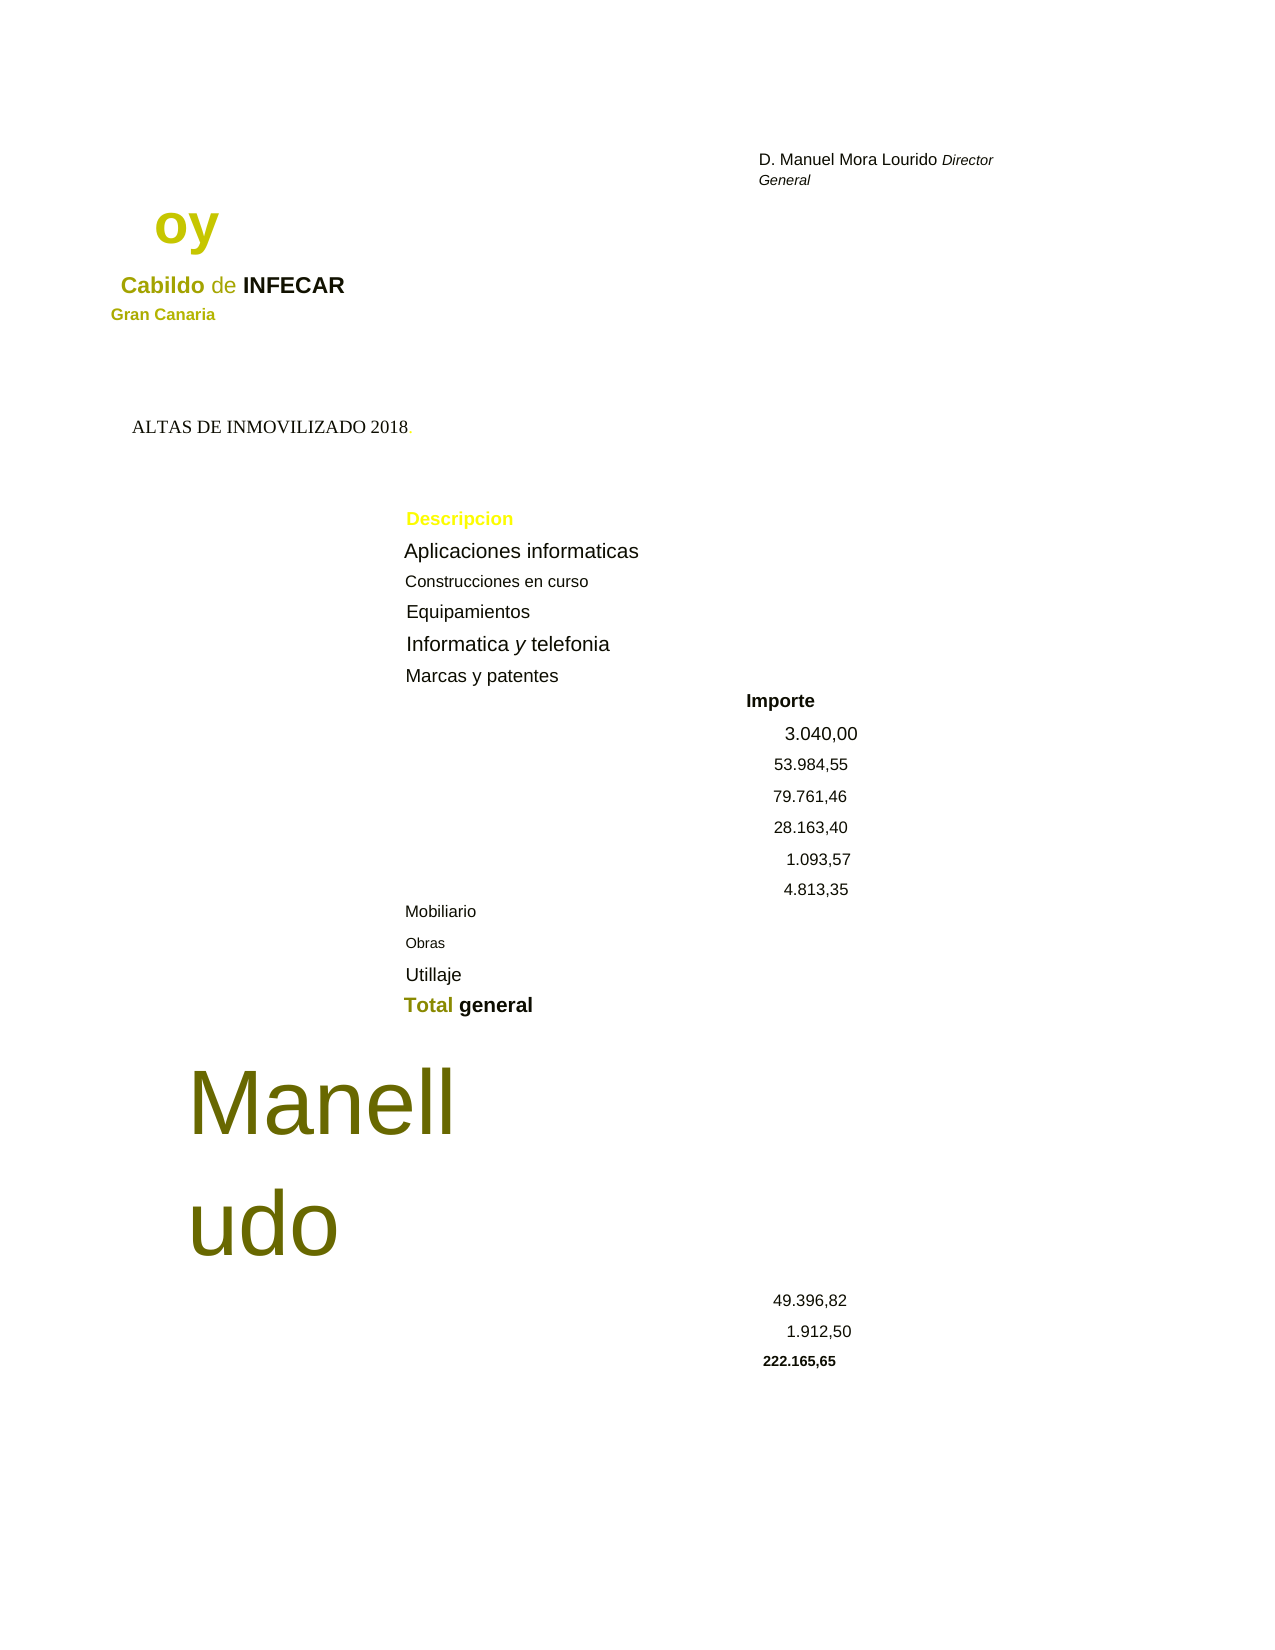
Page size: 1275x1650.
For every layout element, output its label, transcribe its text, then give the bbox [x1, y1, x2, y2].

text 3.040,00 [784, 722, 897, 744]
text 222.165,65 [763, 1353, 897, 1369]
text 28.163,40 [773, 818, 897, 837]
text Aplicaciones informaticas [404, 539, 670, 563]
text Gran Canaria [111, 304, 277, 324]
text D. Manuel Mora Lourido Director General [758, 150, 1022, 188]
text Informatica y telefonia [406, 632, 637, 656]
text Manelludo [187, 1048, 483, 1274]
text 79.761,46 [773, 787, 898, 806]
text Total general [403, 993, 572, 1017]
text Equipamientos [406, 601, 574, 623]
text Obras [405, 934, 494, 951]
text Mobiliario [405, 902, 526, 921]
text 1.912,50 [786, 1322, 898, 1341]
text ALTAS DE INMOVILIZADO 2018. [132, 416, 542, 438]
text Descripcion [406, 508, 556, 530]
text 53.984,55 [774, 755, 898, 774]
text Importe [746, 690, 856, 711]
text 1.093,57 [786, 850, 898, 869]
text 4.813,35 [783, 879, 897, 899]
text Utillaje [405, 964, 501, 985]
text Cabildo de INFECAR [121, 272, 439, 298]
text Marcas y patentes [405, 665, 608, 687]
text Construcciones en curso [405, 572, 666, 591]
text oy [154, 191, 234, 256]
text 49.396,82 [773, 1290, 897, 1309]
